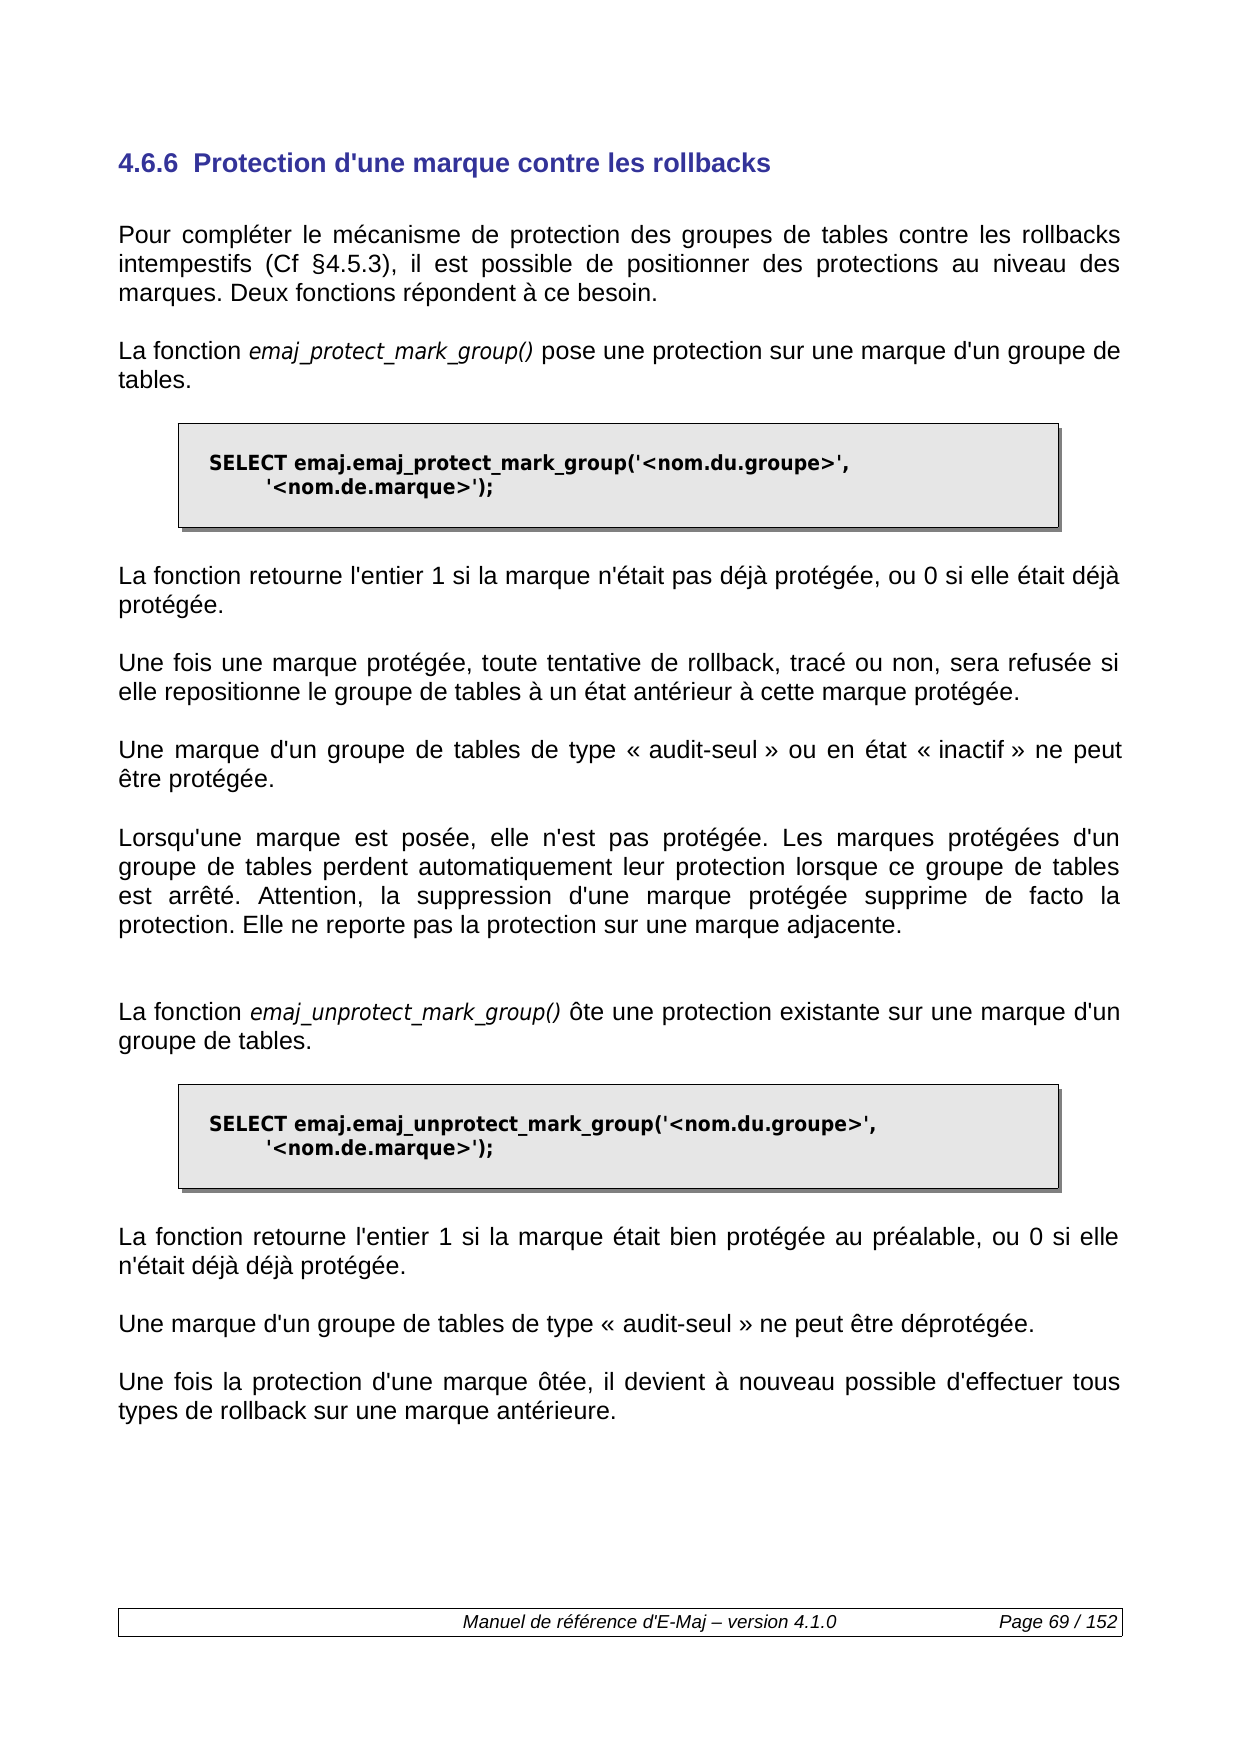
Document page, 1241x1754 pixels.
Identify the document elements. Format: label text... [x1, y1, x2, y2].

text Une marque d'un groupe de tables de type « audit-seul » ne peut être déprotégée. [118, 1309, 1122, 1338]
text SELECT emaj.emaj_protect_mark_group('<nom.du.groupe>', [179, 448, 1058, 472]
text Lorsqu'une marque est posée, elle n'est pas protégée. Les marques protégées d'un groupe de tables perdent automatiquement leur protection lorsque ce groupe de tables est arrêté. Attention, la suppression d'une marque protégée supprime de facto la protection. Elle ne reporte pas la protection sur une marque adjacente. [118, 822, 1122, 939]
text '<nom.de.marque>'); [179, 1133, 1058, 1157]
text Une fois une marque protégée, toute tentative de rollback, tracé ou non, sera refusée si elle repositionne le groupe de tables à un état antérieur à cette marque protégée. [118, 648, 1122, 706]
text La fonction retourne l'entier 1 si la marque n'était pas déjà protégée, ou 0 si elle était déjà protégée. [118, 561, 1122, 619]
subtitle Protection d'une marque contre les rollbacks [118, 147, 1122, 178]
text SELECT emaj.emaj_unprotect_mark_group('<nom.du.groupe>', [179, 1108, 1058, 1133]
text La fonction retourne l'entier 1 si la marque était bien protégée au préalable, ou 0 si elle n'était déjà déjà protégée. [118, 1222, 1122, 1280]
text La fonction emaj_protect_mark_group() pose une protection sur une marque d'un groupe de tables. [118, 336, 1122, 394]
text '<nom.de.marque>'); [179, 472, 1058, 497]
text Pour compléter le mécanisme de protection des groupes de tables contre les rollbacks intempestifs (Cf §4.5.3), il est possible de positionner des protections au niveau des marques. Deux fonctions répondent à ce besoin. [118, 220, 1122, 307]
text La fonction emaj_unprotect_mark_group() ôte une protection existante sur une marque d'un groupe de tables. [118, 997, 1122, 1055]
text Une fois la protection d'une marque ôtée, il devient à nouveau possible d'effectuer tous types de rollback sur une marque antérieure. [118, 1367, 1122, 1425]
text Une marque d'un groupe de tables de type « audit-seul » ou en état « inactif » ne peut être protégée. [118, 735, 1122, 793]
